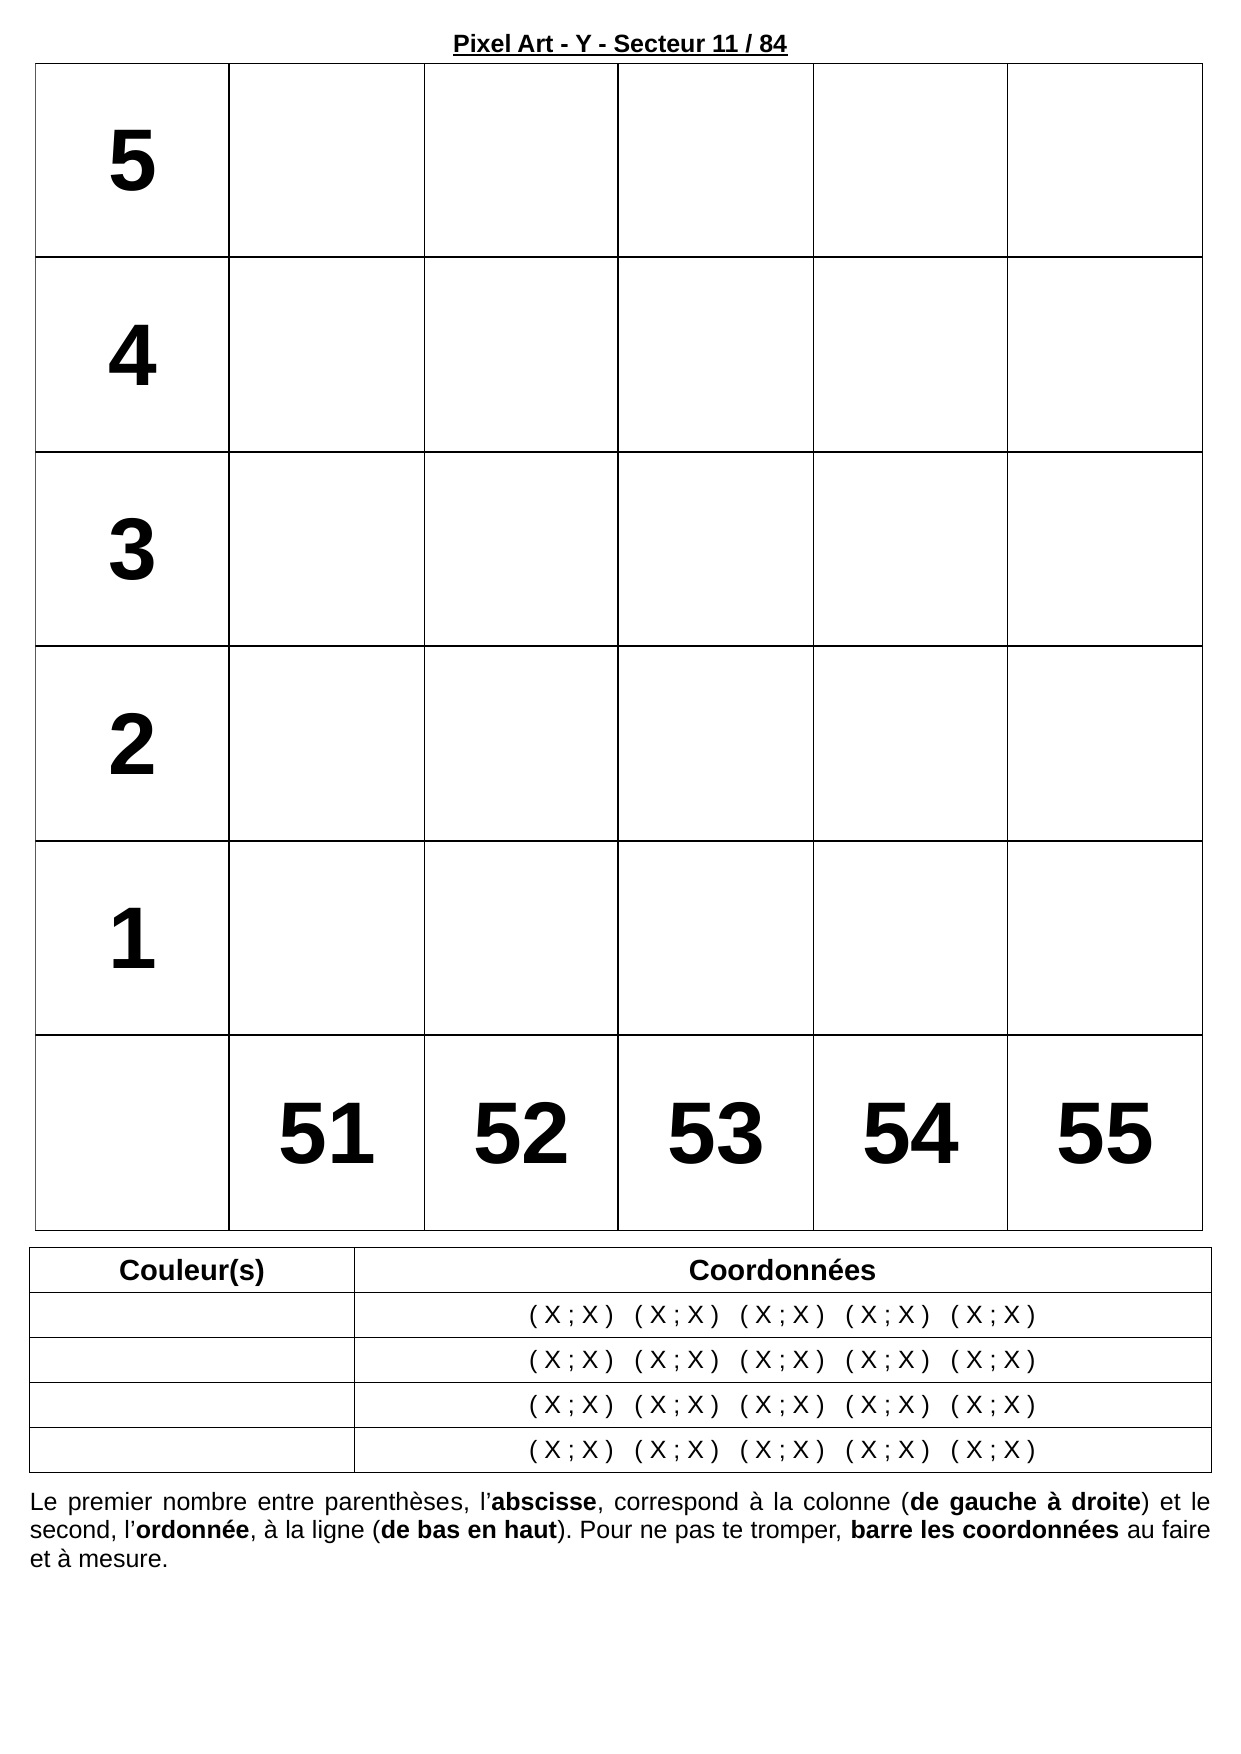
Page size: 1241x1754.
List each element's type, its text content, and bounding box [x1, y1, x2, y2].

table_cell ( X ; X ) ( X ; X ) ( X ; X ) ( X ; X ) ( X ; X ) [355, 1428, 1211, 1472]
table_cell ( X ; X ) ( X ; X ) ( X ; X ) ( X ; X ) ( X ; X ) [355, 1383, 1211, 1427]
table_cell ( X ; X ) ( X ; X ) ( X ; X ) ( X ; X ) ( X ; X ) [355, 1293, 1211, 1337]
table_cell [30, 1338, 354, 1382]
text Le premier nombre entre parenthèses, l’abscisse, correspond à la colonne (de gauche à droite) et le second, l’ordonnée, à la ligne (de bas en haut). Pour ne pas te tromper, barre les coordonnées au faire et à mesure. [29, 1487, 1211, 1573]
table_cell [30, 1293, 354, 1337]
table_cell [30, 1428, 354, 1472]
table_cell [30, 1383, 354, 1427]
table_header Coordonnées [355, 1248, 1211, 1292]
text Pixel Art - Y - Secteur 11 / 84 [29, 29, 1211, 58]
table_header Couleur(s) [30, 1248, 354, 1292]
table_cell ( X ; X ) ( X ; X ) ( X ; X ) ( X ; X ) ( X ; X ) [355, 1338, 1211, 1382]
